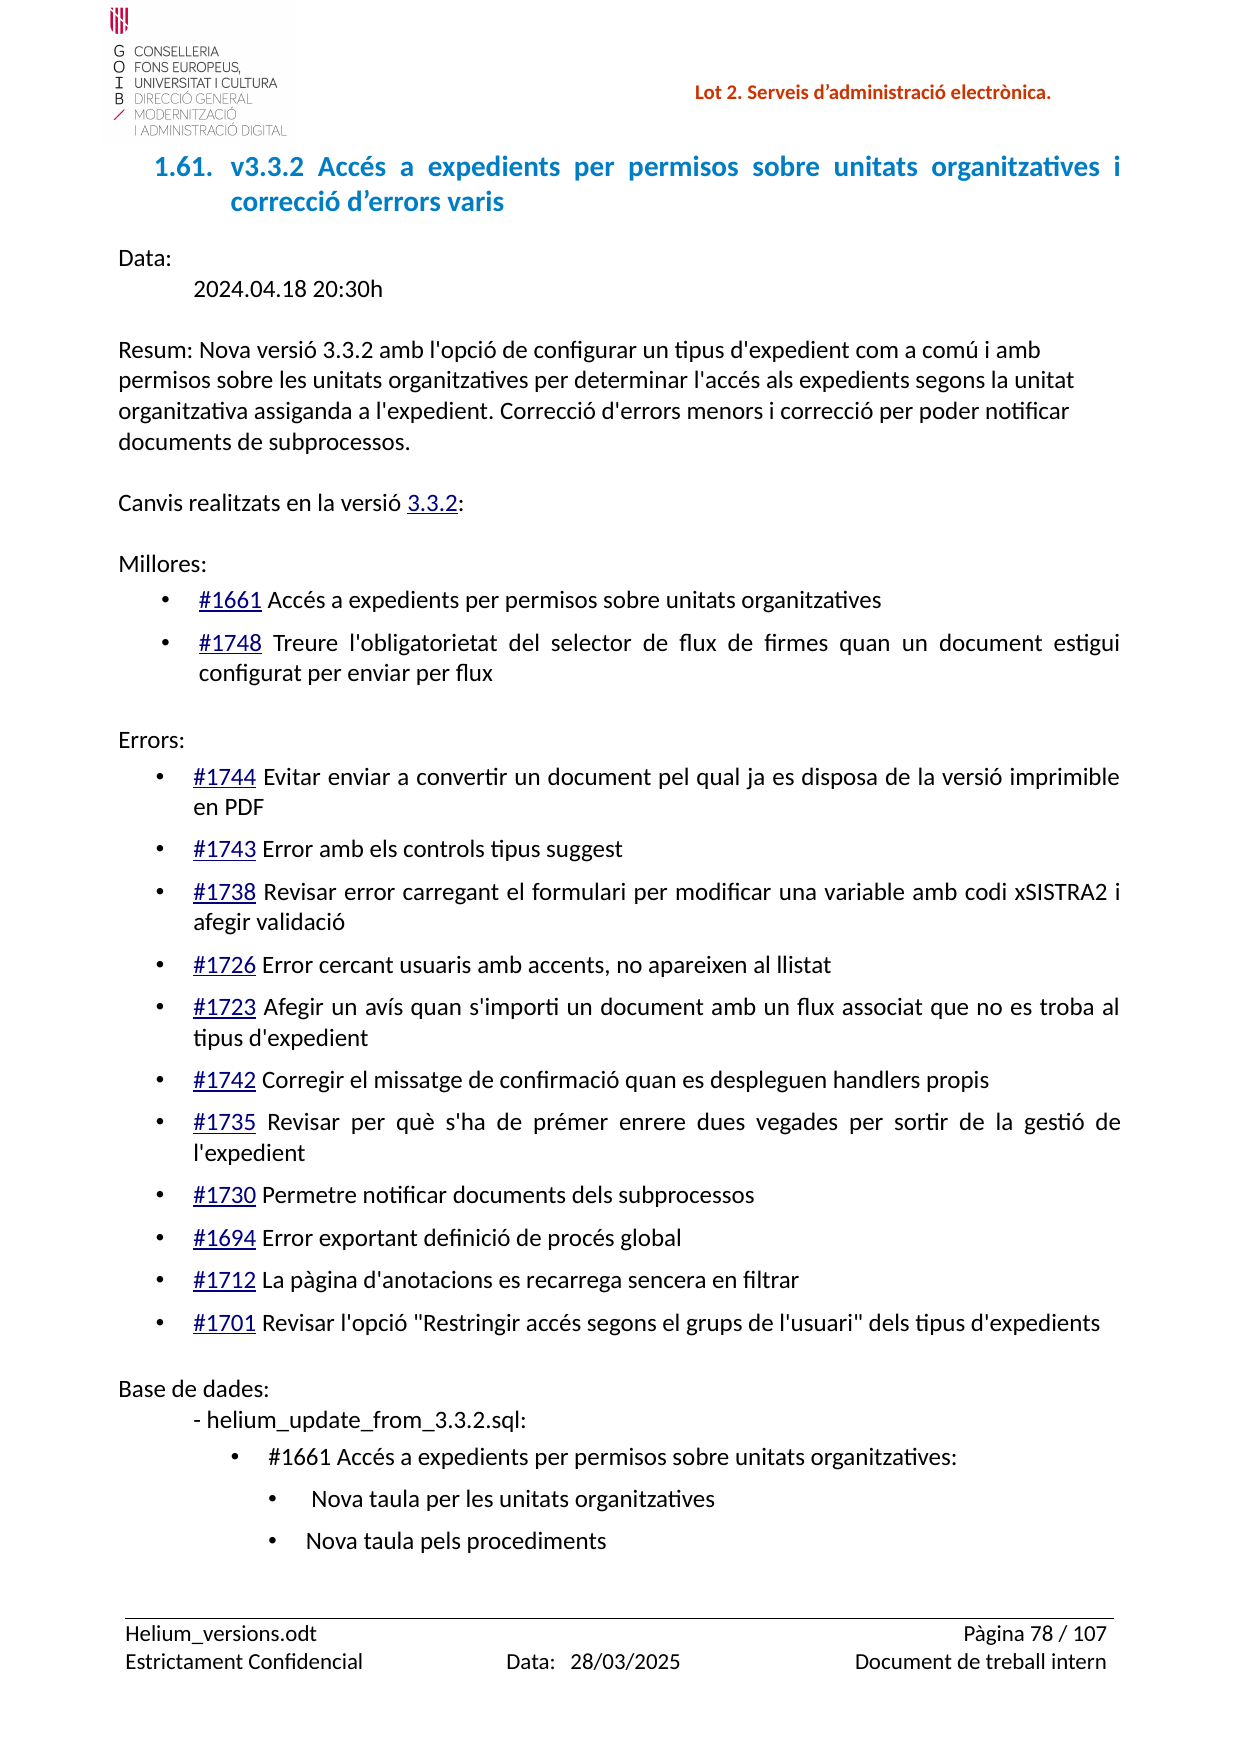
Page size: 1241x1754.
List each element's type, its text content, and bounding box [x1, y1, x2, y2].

list Nova taula per les unitats organitzatives [268, 1483, 1122, 1513]
list #1738 Revisar error carregant el formulari per modificar una variable amb codi xSISTRA2 i afegir validació [156, 876, 1122, 937]
text Canvis realitzats en la versió 3.3.2: [118, 487, 1122, 517]
list #1742 Corregir el missatge de confirmació quan es despleguen handlers propis [156, 1064, 1122, 1095]
list #1661 Accés a expedients per permisos sobre unitats organitzatives [161, 584, 1122, 615]
list #1701 Revisar l'opció "Restringir accés segons el grups de l'usuari" dels tipus d'expedients [156, 1307, 1122, 1337]
list #1730 Permetre notificar documents dels subprocessos [156, 1179, 1122, 1210]
text Errors: [118, 724, 1122, 755]
text Base de dades: [118, 1374, 1122, 1404]
list #1661 Accés a expedients per permisos sobre unitats organitzatives: [231, 1441, 1122, 1471]
text 2024.04.18 20:30h [118, 273, 1122, 304]
list Nova taula pels procediments [268, 1525, 1122, 1556]
text Data: [118, 243, 1122, 273]
list #1743 Error amb els controls tipus suggest [156, 833, 1122, 864]
picture [100, 0, 297, 144]
list #1723 Afegir un avís quan s'importi un document amb un flux associat que no es troba al tipus d'expedient [156, 991, 1122, 1052]
list #1726 Error cercant usuaris amb accents, no apareixen al llistat [156, 949, 1122, 979]
text Resum: Nova versió 3.3.2 amb l'opció de configurar un tipus d'expedient com a comú i amb permisos sobre les unitats organitzatives per determinar l'accés als expedients segons la unitat organitzativa assiganda a l'expedient. Correcció d'errors menors i correcció per poder notificar documents de subprocessos. [118, 334, 1122, 456]
list #1712 La pàgina d'anotacions es recarrega sencera en filtrar [156, 1264, 1122, 1295]
list #1748 Treure l'obligatorietat del selector de flux de firmes quan un document estigui configurat per enviar per flux [161, 627, 1122, 688]
text Millores: [118, 548, 1122, 578]
text - helium_update_from_3.3.2.sql: [118, 1404, 1122, 1435]
list #1744 Evitar enviar a convertir un document pel qual ja es disposa de la versió imprimible en PDF [156, 761, 1122, 822]
subtitle v3.3.2 Accés a expedients per permisos sobre unitats organitzatives i correcció d’errors varis [153, 148, 1122, 219]
list #1694 Error exportant definició de procés global [156, 1222, 1122, 1252]
list #1735 Revisar per què s'ha de prémer enrere dues vegades per sortir de la gestió de l'expedient [156, 1107, 1122, 1168]
